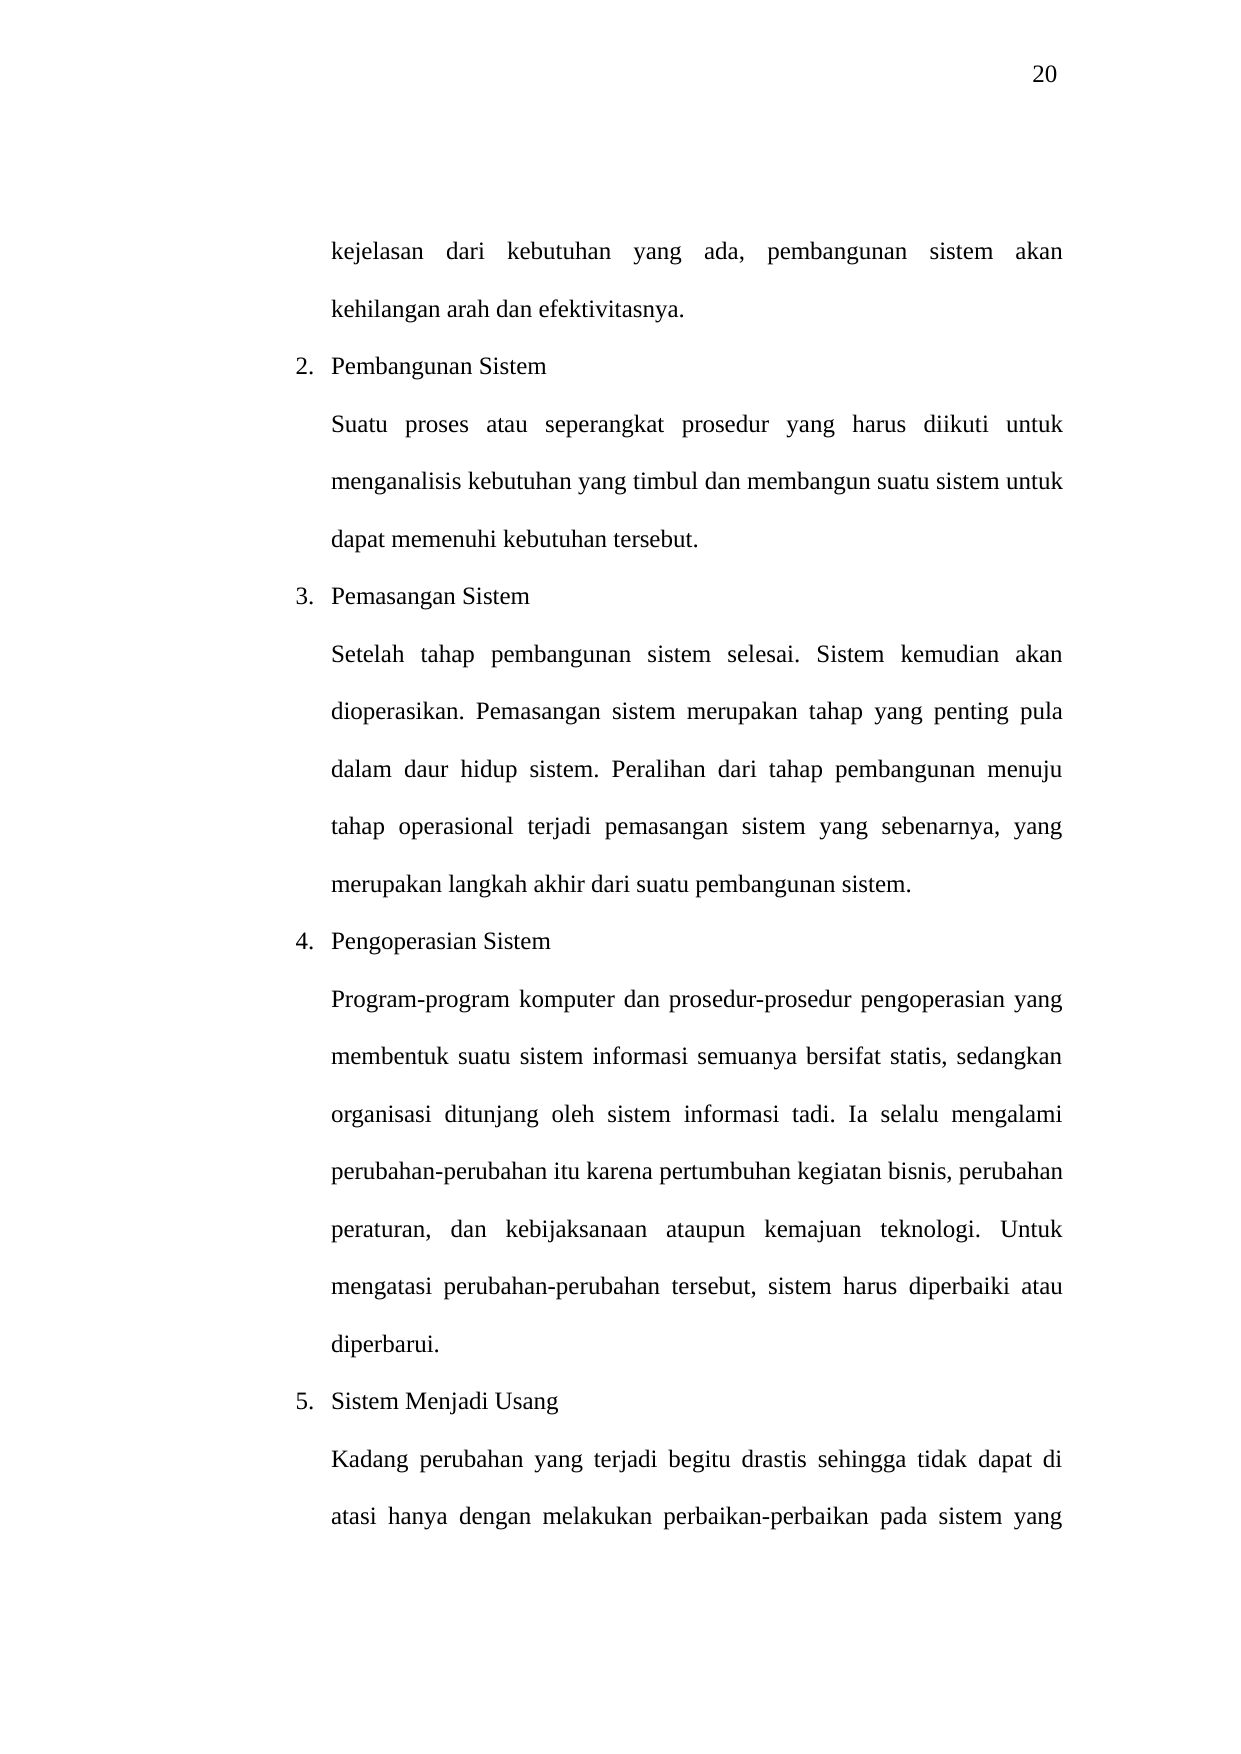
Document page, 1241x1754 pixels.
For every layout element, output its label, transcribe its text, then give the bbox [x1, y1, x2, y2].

list Pengoperasian Sistem [295, 926, 1063, 955]
list Setelah tahap pembangunan sistem selesai. Sistem kemudian akan dioperasikan. Pemasangan sistem merupakan tahap yang penting pula dalam daur hidup sistem. Peralihan dari tahap pembangunan menuju tahap operasional terjadi pemasangan sistem yang sebenarnya, yang merupakan langkah akhir dari suatu pembangunan sistem. [295, 639, 1063, 897]
list Program-program komputer dan prosedur-prosedur pengoperasian yang membentuk suatu sistem informasi semuanya bersifat statis, sedangkan organisasi ditunjang oleh sistem informasi tadi. Ia selalu mengalami perubahan-perubahan itu karena pertumbuhan kegiatan bisnis, perubahan peraturan, dan kebijaksanaan ataupun kemajuan teknologi. Untuk mengatasi perubahan-perubahan tersebut, sistem harus diperbaiki atau diperbarui. [295, 984, 1063, 1357]
list Pemasangan Sistem [295, 581, 1063, 610]
list kejelasan dari kebutuhan yang ada, pembangunan sistem akan kehilangan arah dan efektivitasnya. [295, 236, 1063, 322]
list Pembangunan Sistem [295, 351, 1063, 380]
list Suatu proses atau seperangkat prosedur yang harus diikuti untuk menganalisis kebutuhan yang timbul dan membangun suatu sistem untuk dapat memenuhi kebutuhan tersebut. [295, 409, 1063, 552]
list Sistem Menjadi Usang [295, 1386, 1063, 1415]
list Kadang perubahan yang terjadi begitu drastis sehingga tidak dapat di atasi hanya dengan melakukan perbaikan-perbaikan pada sistem yang [295, 1444, 1063, 1530]
